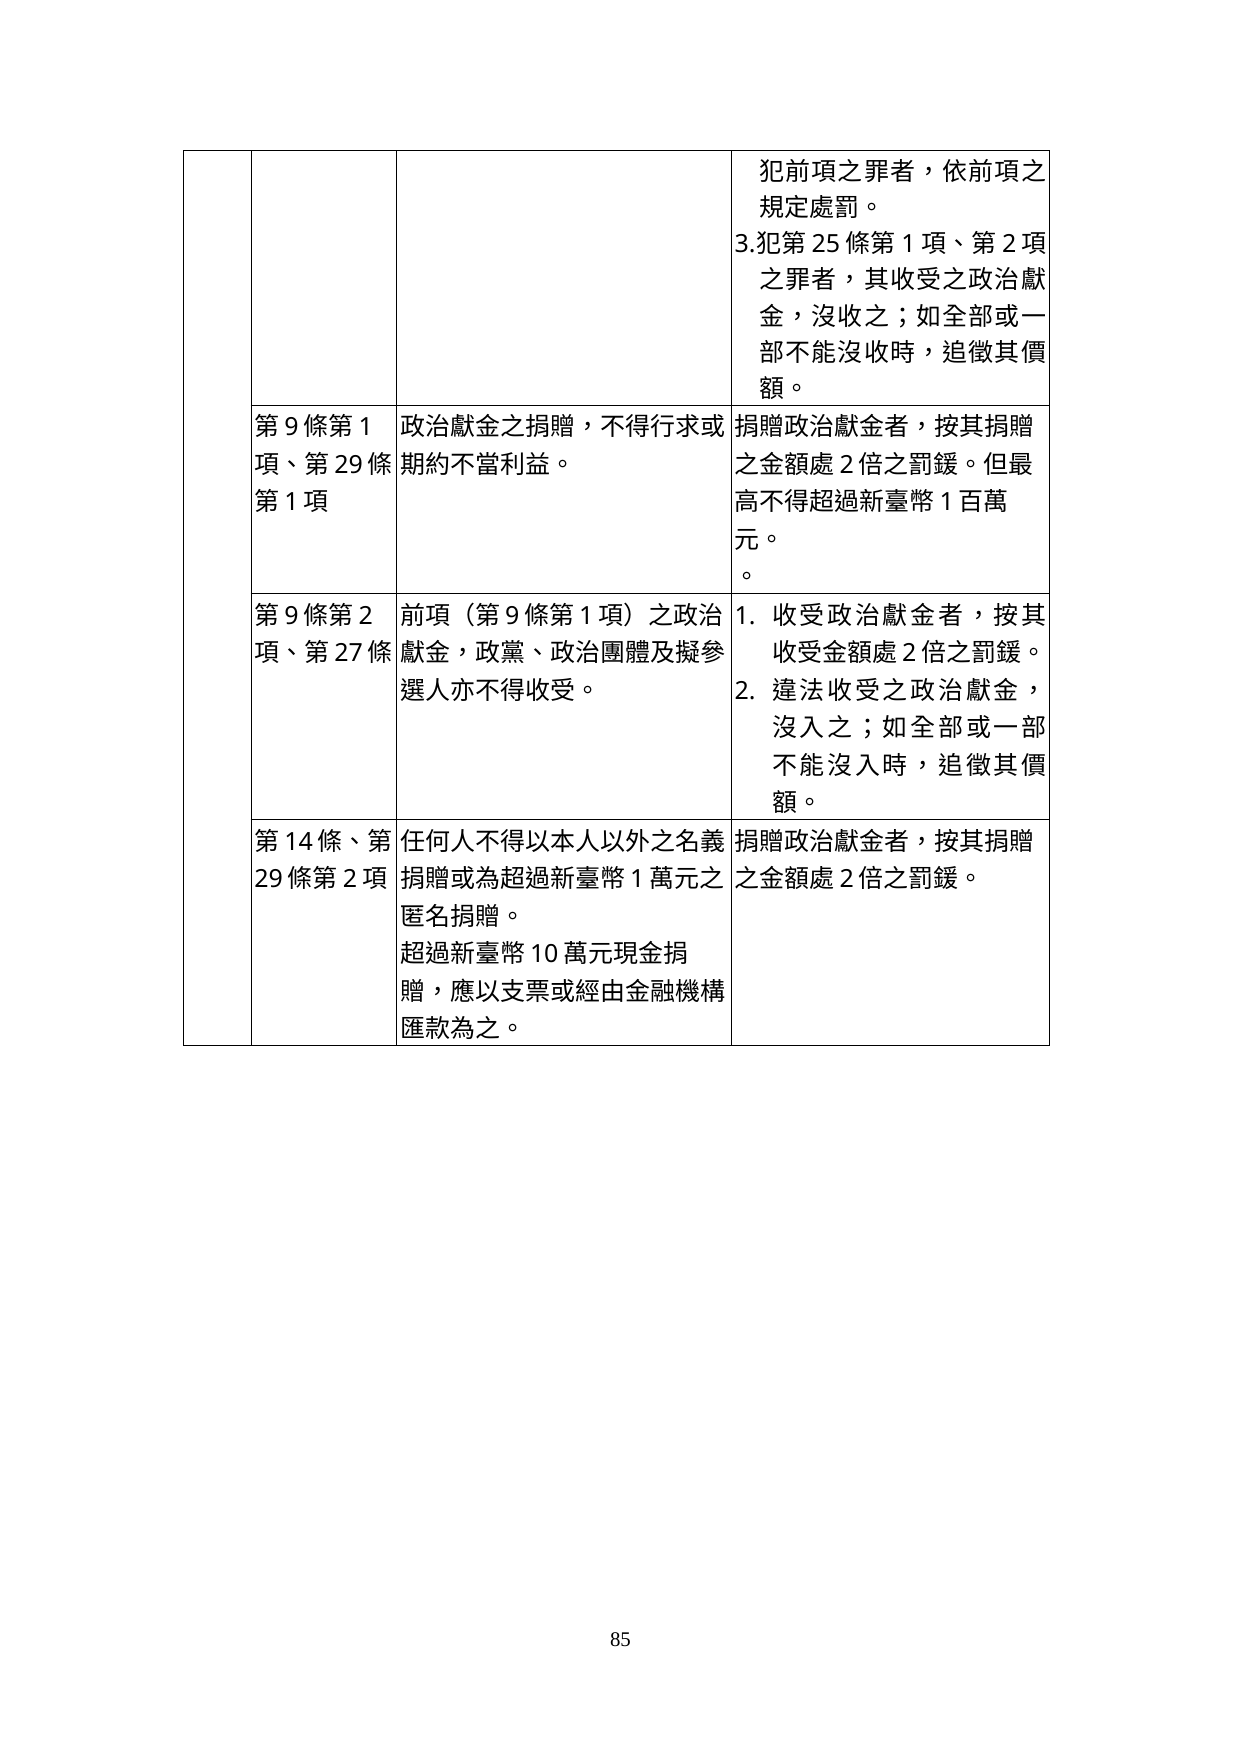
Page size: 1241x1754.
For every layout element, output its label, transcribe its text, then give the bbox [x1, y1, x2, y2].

table_cell [397, 151, 731, 405]
table_cell 第14條、第29條第2項 [252, 820, 396, 1045]
table_cell [184, 151, 251, 1045]
table_cell 政治獻金之捐贈，不得行求或期約不當利益。 [397, 406, 731, 593]
table_cell 第9條第2項、第27條 [252, 594, 396, 819]
table_cell 捐贈政治獻金者，按其捐贈之金額處2倍之罰鍰。但最高不得超過新臺幣1百萬元。 。 [732, 406, 1049, 593]
table_cell 捐贈政治獻金者，按其捐贈之金額處2倍之罰鍰。 [732, 820, 1049, 1045]
table_cell [252, 151, 396, 405]
table_cell 前項（第9條第1項）之政治獻金，政黨、政治團體及擬參選人亦不得收受。 [397, 594, 731, 819]
table_cell 犯前項之罪者，依前項之規定處罰。 3.犯第25條第1項、第2項之罪者，其收受之政治獻金，沒收之；如全部或一部不能沒收時，追徵其價額。 [732, 151, 1049, 405]
table_cell 第9條第1項、第29條第1項 [252, 406, 396, 593]
table_cell 任何人不得以本人以外之名義捐贈或為超過新臺幣1萬元之匿名捐贈。 超過新臺幣10萬元現金捐贈，應以支票或經由金融機構匯款為之。 [397, 820, 731, 1045]
table_cell 收受政治獻金者，按其收受金額處2倍之罰鍰。 違法收受之政治獻金，沒入之；如全部或一部不能沒入時，追徵其價額。 [732, 594, 1049, 819]
